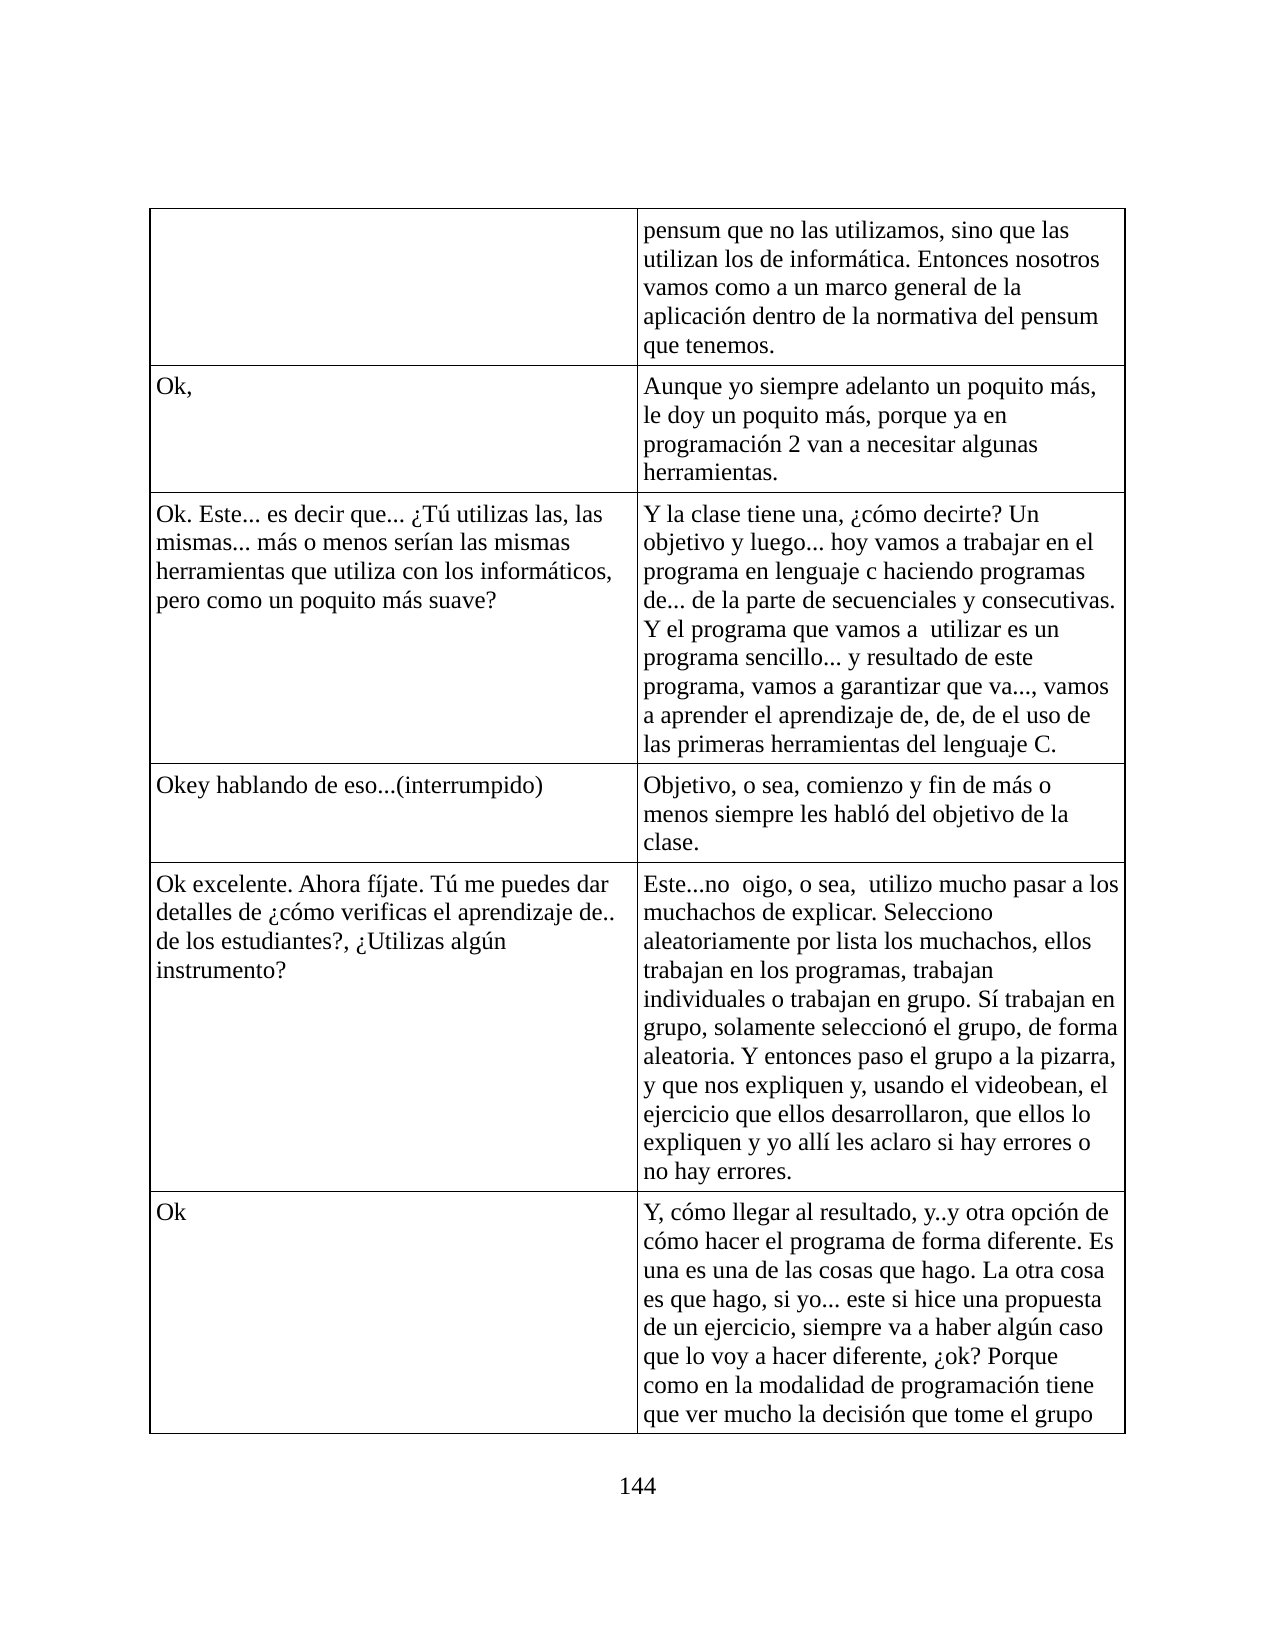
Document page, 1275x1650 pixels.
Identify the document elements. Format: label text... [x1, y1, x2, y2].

table_cell Okey hablando de eso...(interrumpido) [151, 764, 637, 862]
table_cell Ok excelente. Ahora fíjate. Tú me puedes dar detalles de ¿cómo verificas el aprendizaje de.. de los estudiantes?, ¿Utilizas algún instrumento? [151, 863, 637, 1191]
table_cell [151, 209, 637, 364]
table_cell Y la clase tiene una, ¿cómo decirte? Un objetivo y luego... hoy vamos a trabajar en el programa en lenguaje c haciendo programas de... de la parte de secuenciales y consecutivas. Y el programa que vamos a utilizar es un programa sencillo... y resultado de este programa, vamos a garantizar que va..., vamos a aprender el aprendizaje de, de, de el uso de las primeras herramientas del lenguaje C. [638, 493, 1124, 763]
table_cell Ok. Este... es decir que... ¿Tú utilizas las, las mismas... más o menos serían las mismas herramientas que utiliza con los informáticos, pero como un poquito más suave? [151, 493, 637, 763]
table_cell Ok [151, 1192, 637, 1433]
table_cell Y, cómo llegar al resultado, y..y otra opción de cómo hacer el programa de forma diferente. Es una es una de las cosas que hago. La otra cosa es que hago, si yo... este si hice una propuesta de un ejercicio, siempre va a haber algún caso que lo voy a hacer diferente, ¿ok? Porque como en la modalidad de programación tiene que ver mucho la decisión que tome el grupo [638, 1192, 1124, 1433]
table_cell Ok, [151, 366, 637, 492]
table_cell pensum que no las utilizamos, sino que las utilizan los de informática. Entonces nosotros vamos como a un marco general de la aplicación dentro de la normativa del pensum que tenemos. [638, 209, 1124, 364]
table_cell Este...no oigo, o sea, utilizo mucho pasar a los muchachos de explicar. Selecciono aleatoriamente por lista los muchachos, ellos trabajan en los programas, trabajan individuales o trabajan en grupo. Sí trabajan en grupo, solamente seleccionó el grupo, de forma aleatoria. Y entonces paso el grupo a la pizarra, y que nos expliquen y, usando el videobean, el ejercicio que ellos desarrollaron, que ellos lo expliquen y yo allí les aclaro si hay errores o no hay errores. [638, 863, 1124, 1191]
table_cell Objetivo, o sea, comienzo y fin de más o menos siempre les habló del objetivo de la clase. [638, 764, 1124, 862]
table_cell Aunque yo siempre adelanto un poquito más, le doy un poquito más, porque ya en programación 2 van a necesitar algunas herramientas. [638, 366, 1124, 492]
